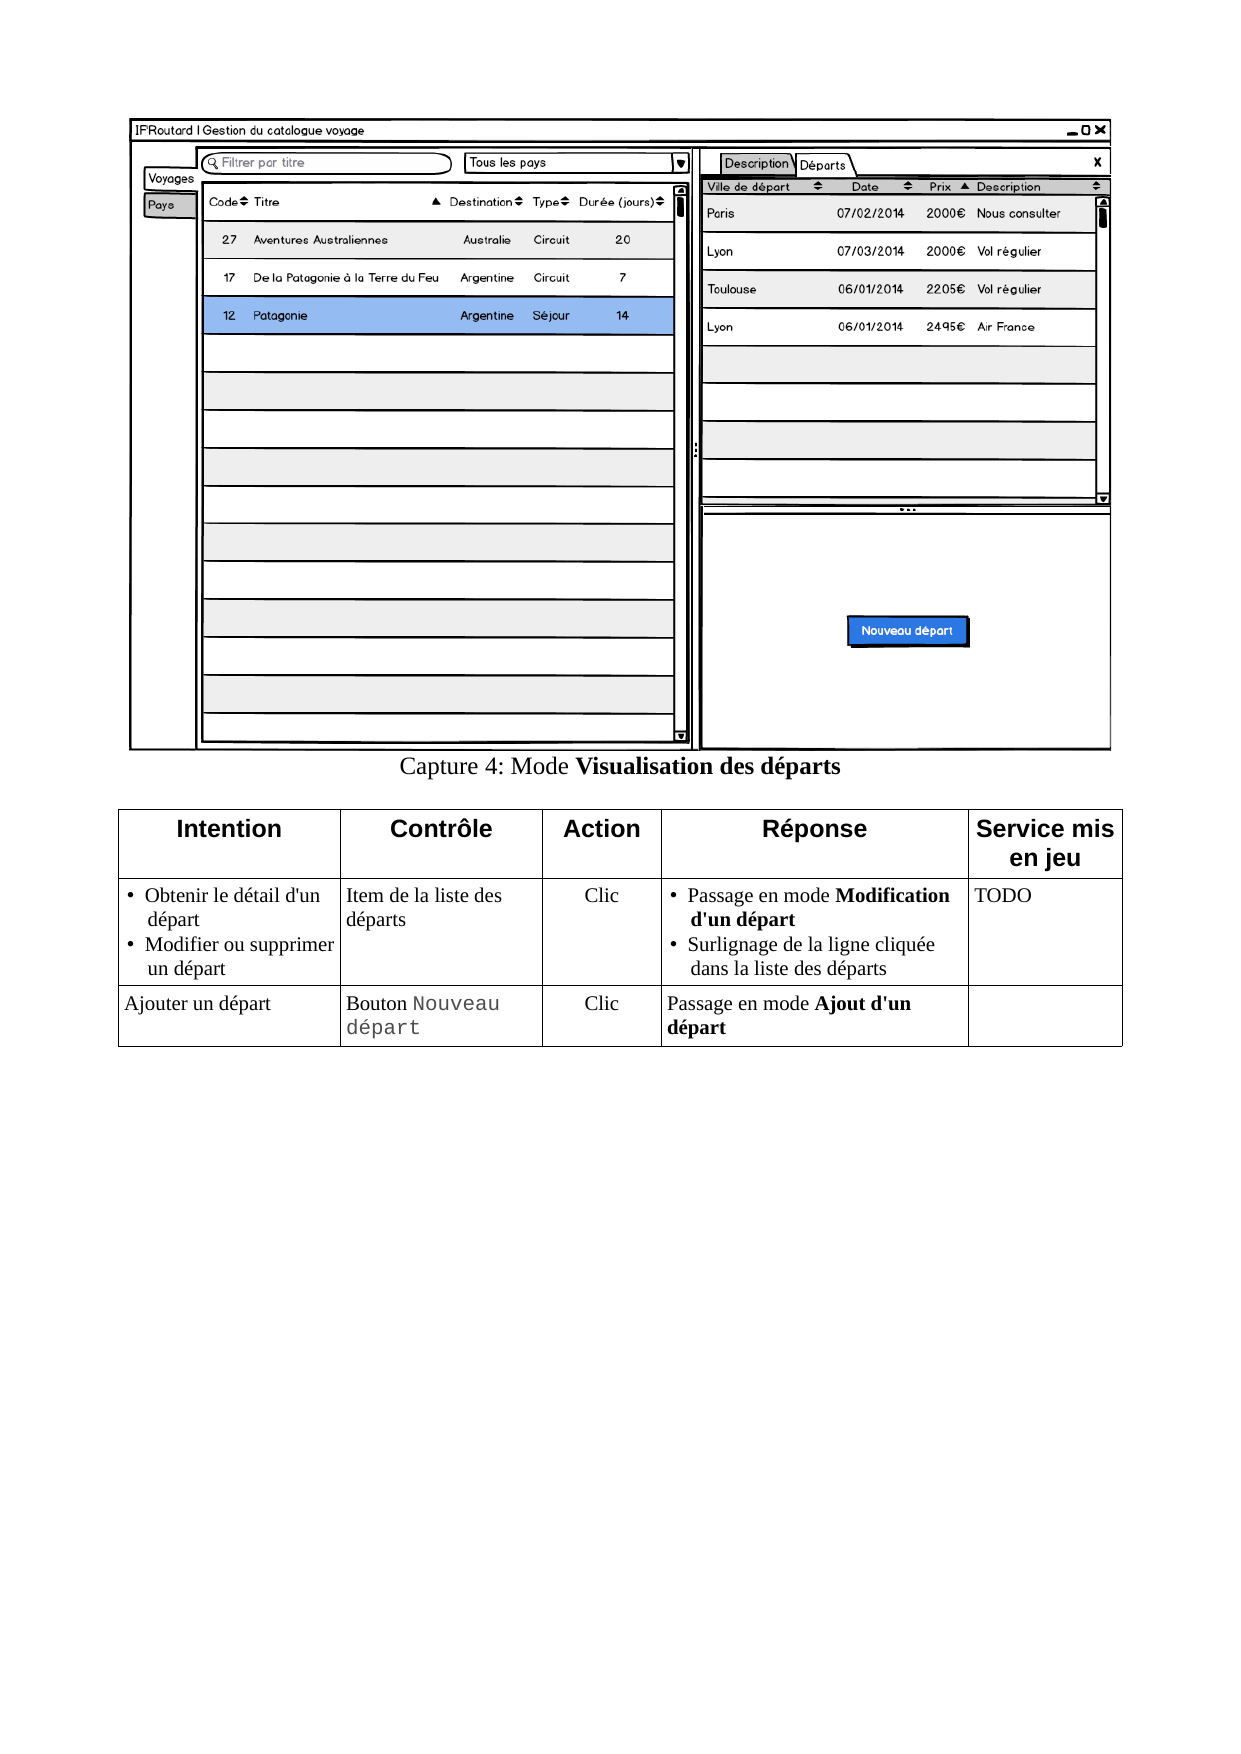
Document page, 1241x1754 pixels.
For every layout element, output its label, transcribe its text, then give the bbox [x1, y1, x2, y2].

table_cell Item de la liste des départs [341, 879, 542, 985]
table_cell Obtenir le détail d'un départ Modifier ou supprimer un départ [119, 879, 340, 985]
table_header Service mis en jeu [969, 810, 1122, 877]
table_cell Passage en mode Ajout d'un départ [662, 986, 968, 1046]
table_cell Clic [543, 986, 661, 1046]
table_header Action [543, 810, 661, 877]
table_header Intention [119, 810, 340, 877]
table_cell Clic [543, 879, 661, 985]
table_cell TODO [969, 879, 1122, 985]
picture [129, 118, 1112, 751]
table_cell Bouton Nouveau départ [341, 986, 542, 1046]
table_header Réponse [662, 810, 968, 877]
table_header Contrôle [341, 810, 542, 877]
table_cell Ajouter un départ [119, 986, 340, 1046]
table_cell [969, 986, 1122, 1046]
text Capture 4: Mode Visualisation des départs [129, 751, 1111, 780]
table_cell Passage en mode Modification d'un départ Surlignage de la ligne cliquée dans la liste des départs [662, 879, 968, 985]
